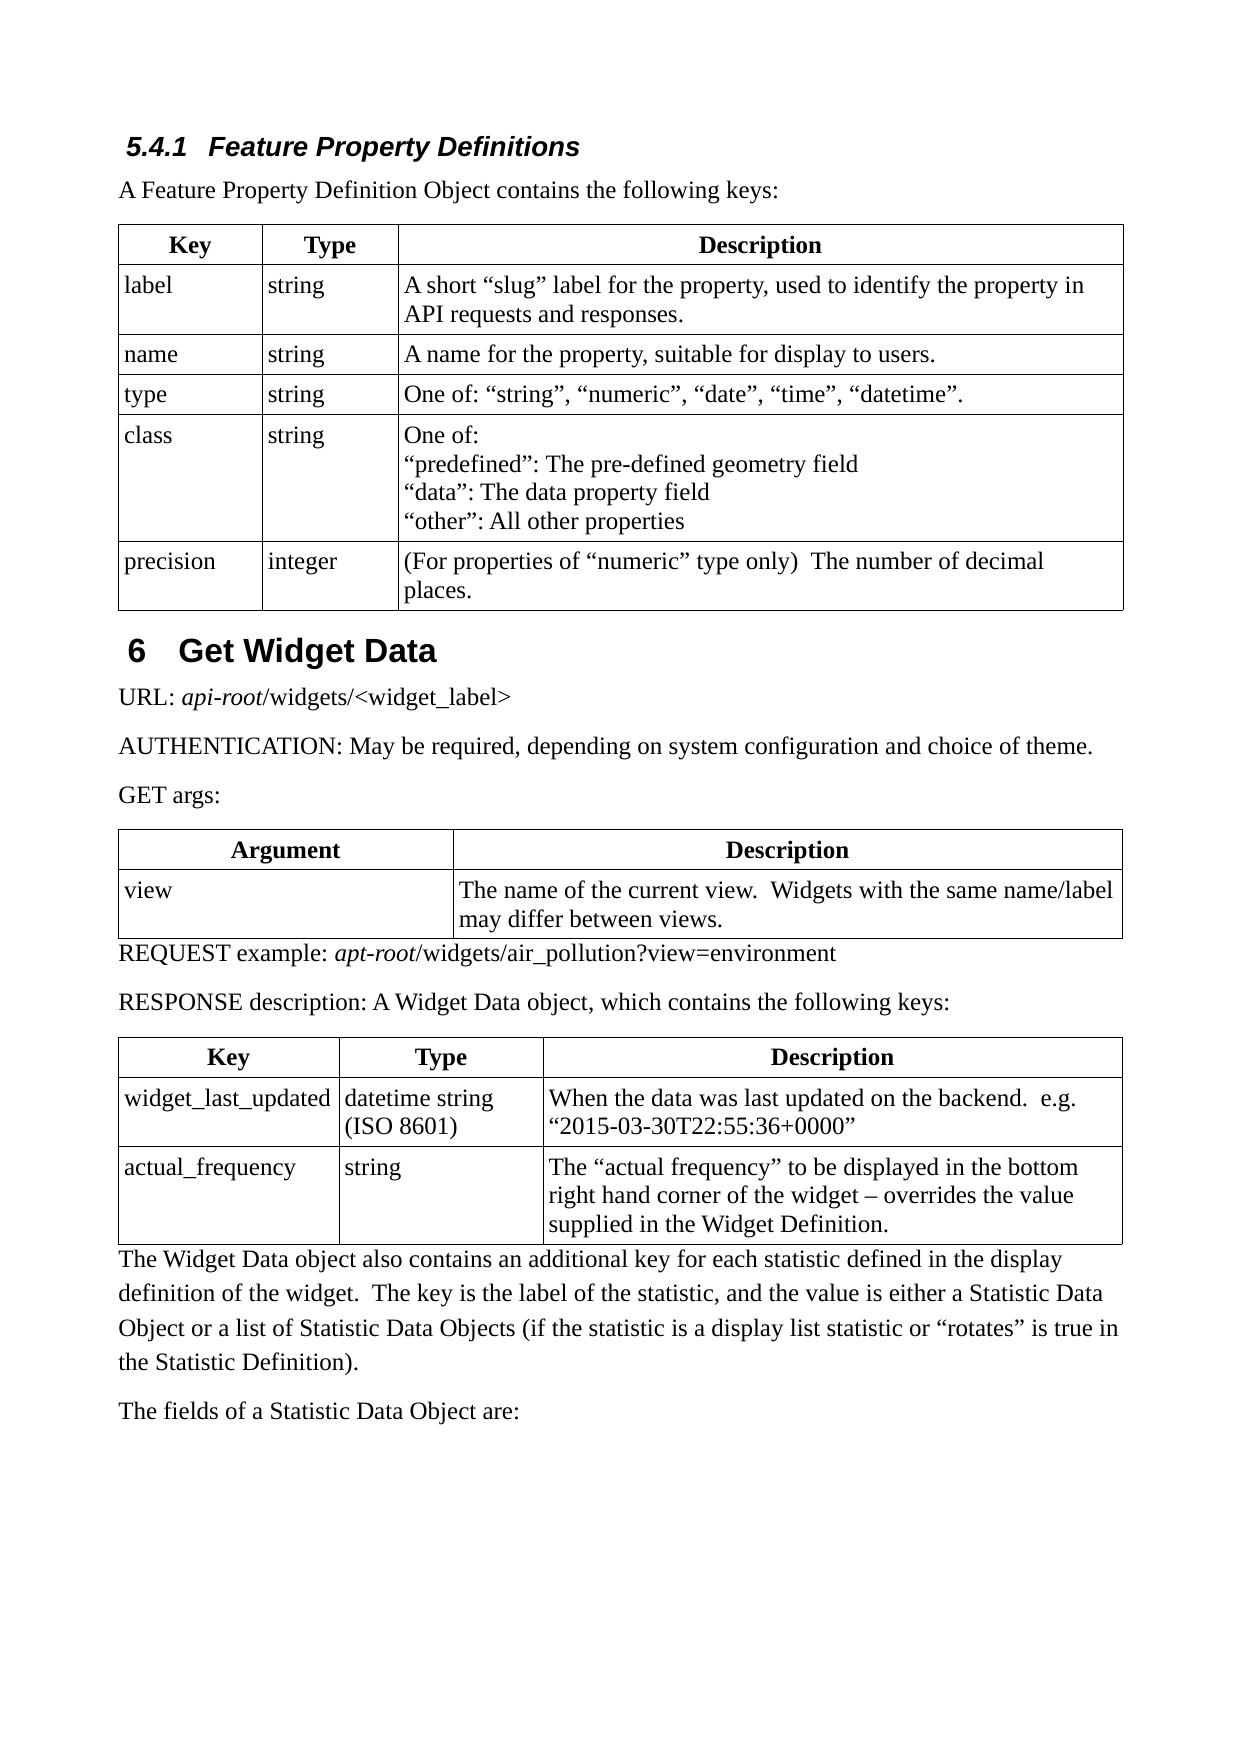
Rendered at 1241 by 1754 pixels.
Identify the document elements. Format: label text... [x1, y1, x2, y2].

table_cell string [263, 415, 398, 541]
table_header Type [263, 225, 398, 264]
text REQUEST example: apt-root/widgets/air_pollution?view=environment [118, 939, 1122, 967]
table_cell label [119, 265, 262, 333]
table_header Key [119, 1038, 339, 1077]
subtitle Get Widget Data [118, 631, 1122, 669]
table_cell (For properties of “numeric” type only) The number of decimal places. [399, 542, 1123, 610]
table_cell A short “slug” label for the property, used to identify the property in API requests and responses. [399, 265, 1123, 333]
subtitle Feature Property Definitions [118, 131, 1122, 162]
table_cell widget_last_updated [119, 1078, 339, 1146]
table_cell One of: “predefined”: The pre-defined geometry field “data”: The data property field “other”: All other properties [399, 415, 1123, 541]
table_cell string [263, 335, 398, 374]
table_header Description [454, 830, 1122, 869]
table_header Type [340, 1038, 543, 1077]
table_cell view [119, 870, 453, 938]
table_cell actual_frequency [119, 1147, 339, 1244]
text A Feature Property Definition Object contains the following keys: [118, 175, 1122, 204]
table_cell When the data was last updated on the backend. e.g. “2015-03-30T22:55:36+0000” [544, 1078, 1122, 1146]
text AUTHENTICATION: May be required, depending on system configuration and choice of theme. [118, 731, 1122, 759]
text GET args: [118, 780, 1122, 809]
text The fields of a Statistic Data Object are: [118, 1396, 1122, 1425]
table_header Description [399, 225, 1123, 264]
text RESPONSE description: A Widget Data object, which contains the following keys: [118, 987, 1122, 1016]
table_cell string [263, 265, 398, 333]
text The Widget Data object also contains an additional key for each statistic defined in the display definition of the widget. The key is the label of the statistic, and the value is either a Statistic Data Object or a list of Statistic Data Objects (if the statistic is a display list statistic or “rotates” is true in the Statistic Definition). [118, 1245, 1122, 1376]
table_cell A name for the property, suitable for display to users. [399, 335, 1123, 374]
table_header Description [544, 1038, 1122, 1077]
table_cell class [119, 415, 262, 541]
table_cell integer [263, 542, 398, 610]
table_cell The “actual frequency” to be displayed in the bottom right hand corner of the widget – overrides the value supplied in the Widget Definition. [544, 1147, 1122, 1244]
table_header Argument [119, 830, 453, 869]
text URL: api-root/widgets/<widget_label> [118, 682, 1122, 711]
table_header Key [119, 225, 262, 264]
table_cell string [340, 1147, 543, 1244]
table_cell datetime string (ISO 8601) [340, 1078, 543, 1146]
table_cell One of: “string”, “numeric”, “date”, “time”, “datetime”. [399, 375, 1123, 414]
table_cell precision [119, 542, 262, 610]
table_cell The name of the current view. Widgets with the same name/label may differ between views. [454, 870, 1122, 938]
table_cell type [119, 375, 262, 414]
table_cell name [119, 335, 262, 374]
table_cell string [263, 375, 398, 414]
